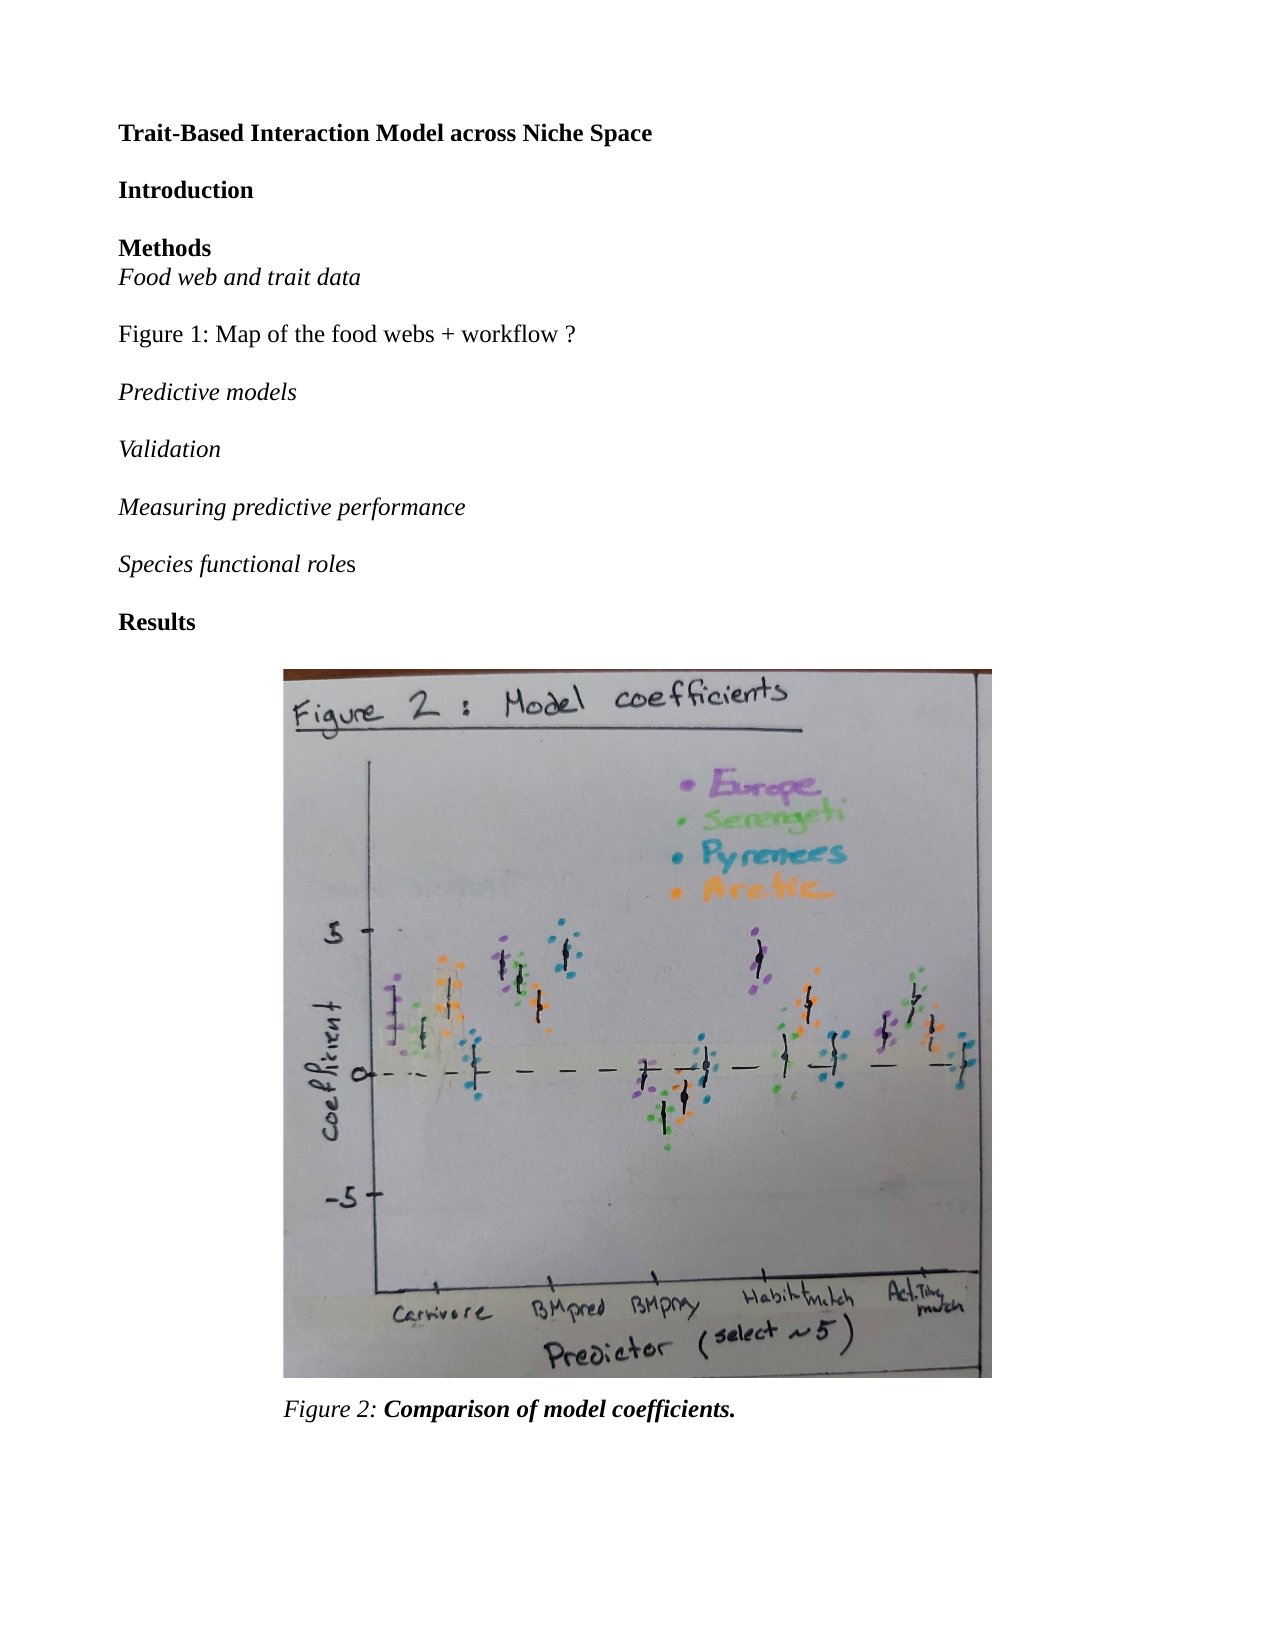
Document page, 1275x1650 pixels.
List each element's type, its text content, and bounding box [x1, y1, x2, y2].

text Figure 2: Comparison of model coefficients. [283, 658, 992, 1423]
text Introduction [118, 176, 1157, 204]
text Measuring predictive performance [118, 492, 1157, 521]
text Species functional roles [118, 549, 1157, 578]
text Trait-Based Interaction Model across Niche Space [118, 118, 1157, 147]
text Results [118, 607, 1157, 636]
text Validation [118, 434, 1157, 463]
picture [283, 669, 679, 1378]
text Methods [118, 233, 1157, 262]
text Food web and trait data [118, 262, 1157, 291]
text Predictive models [118, 377, 1157, 406]
text Figure 1: Map of the food webs + workflow ? [118, 319, 1157, 348]
